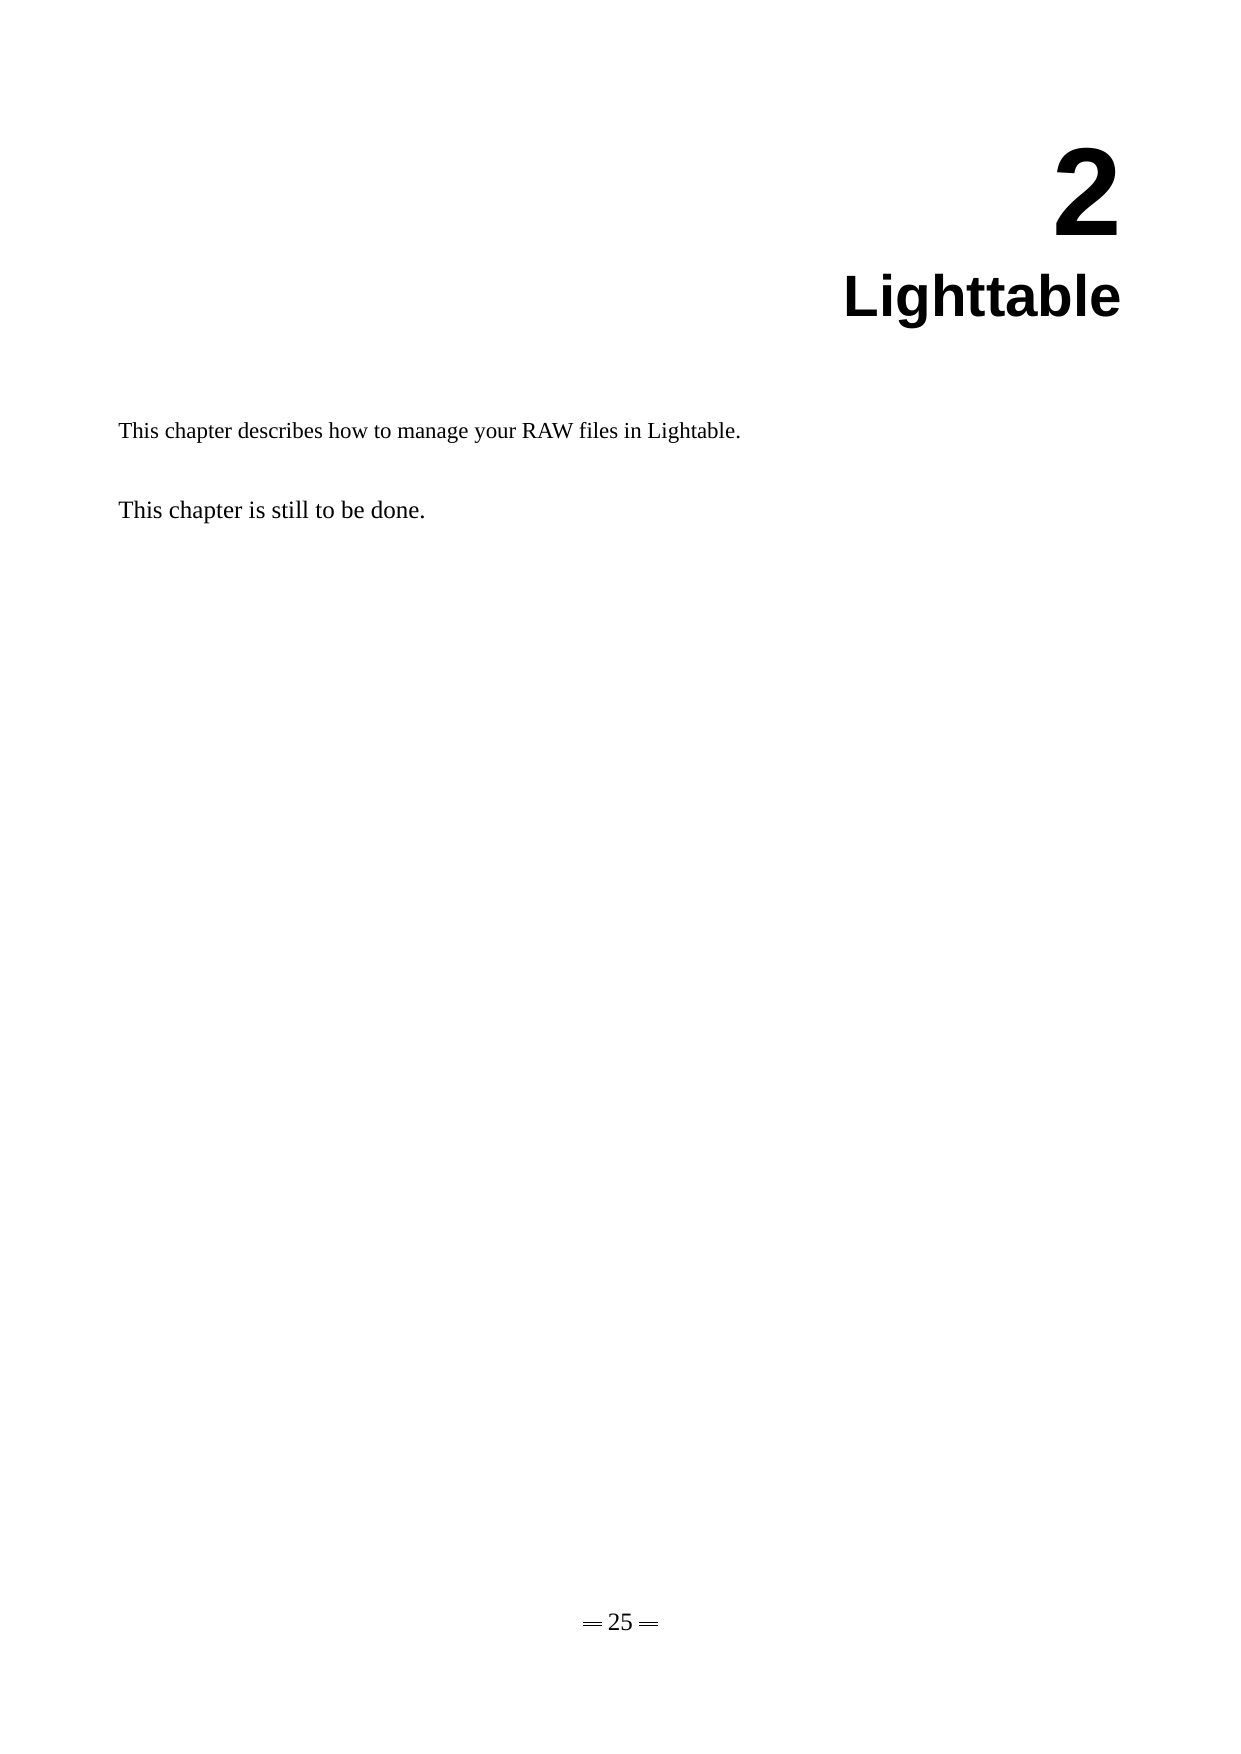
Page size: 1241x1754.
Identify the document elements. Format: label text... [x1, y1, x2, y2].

text This chapter is still to be done. [118, 495, 1122, 524]
text 2 [118, 118, 1122, 262]
title Lighttable [118, 262, 1122, 329]
text This chapter describes how to manage your RAW files in Lightable. [118, 417, 1122, 444]
